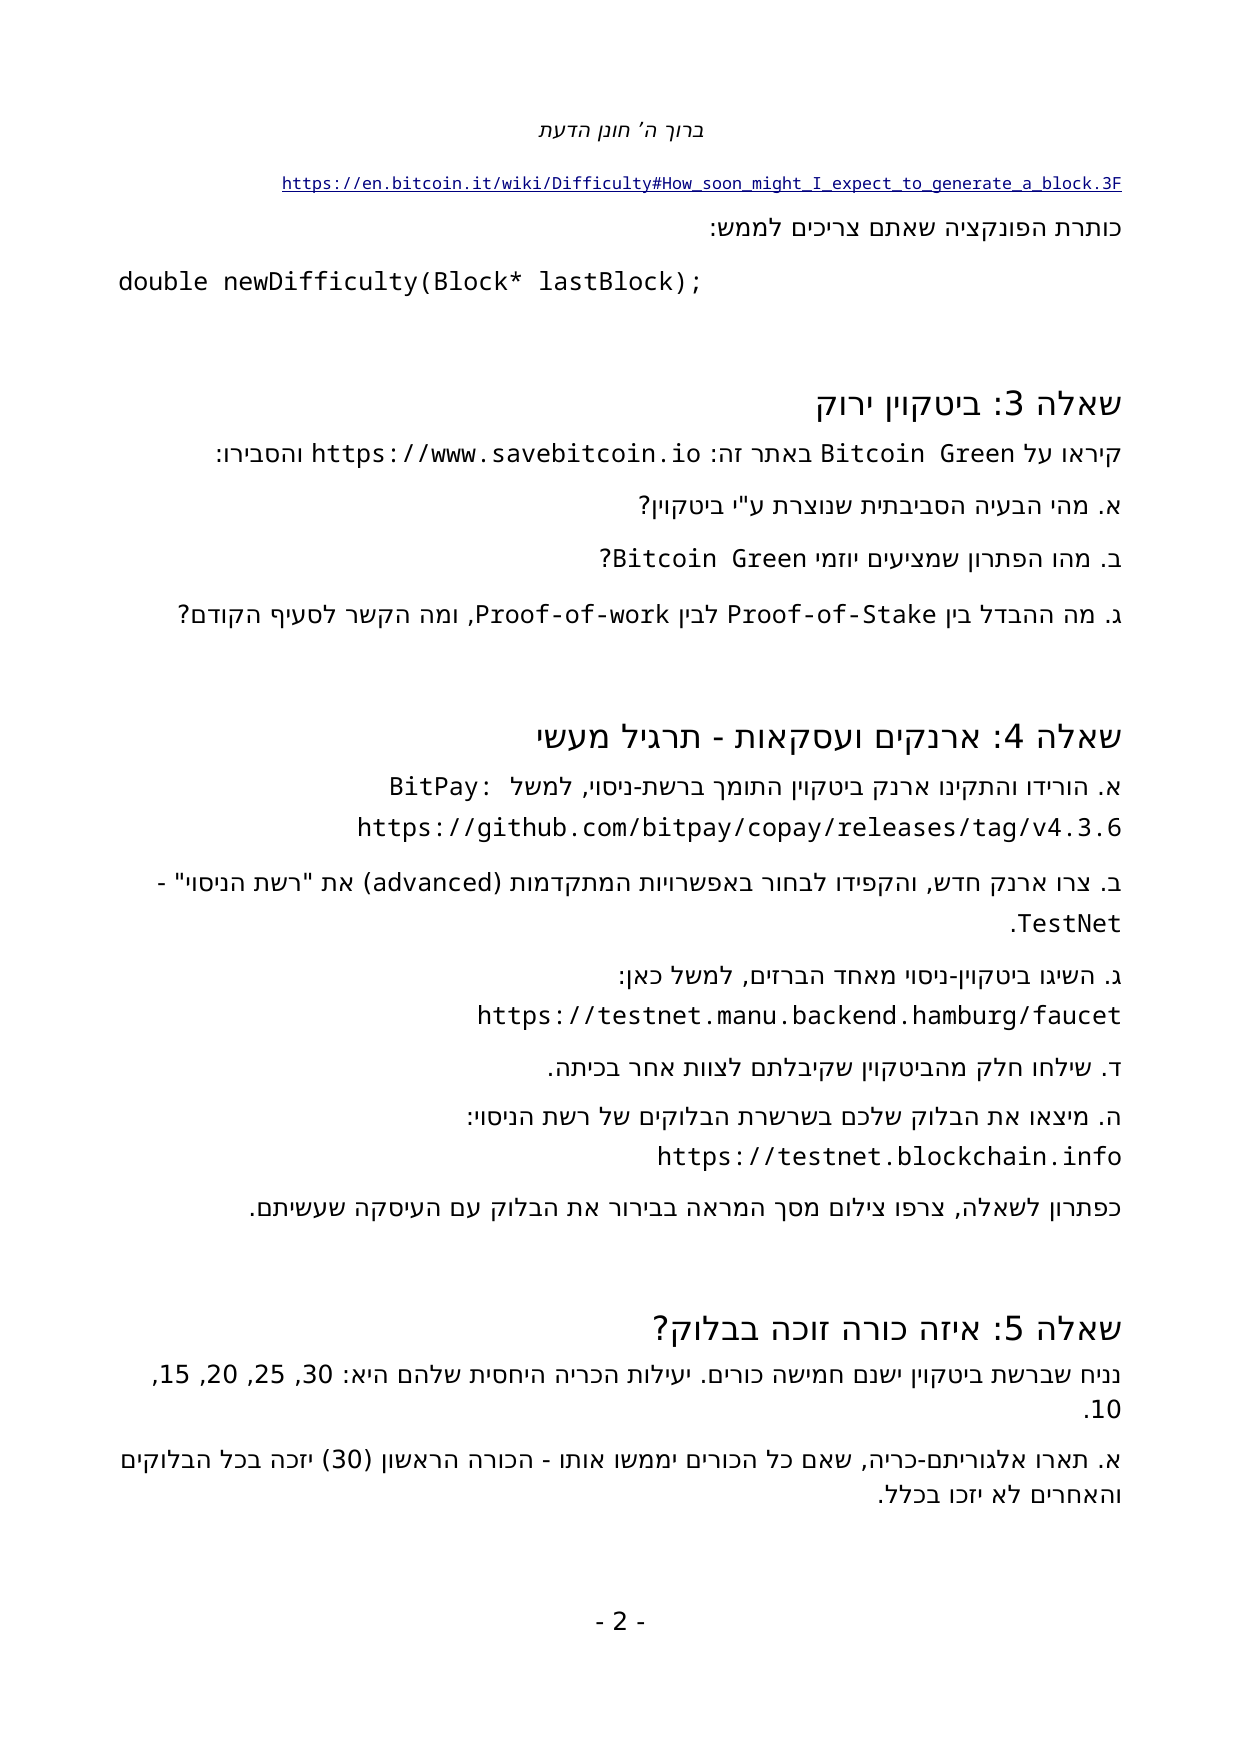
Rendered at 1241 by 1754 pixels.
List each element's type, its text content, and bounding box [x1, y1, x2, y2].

text א. הורידו והתקינו ארנק ביטקוין התומך ברשת-ניסוי, למשל BitPay: https://github.com/bitpay/copay/releases/tag/v4.3.6 [118, 769, 1122, 844]
text א. מהי הבעיה הסביבתית שנוצרת ע"י ביטקוין? [118, 491, 1122, 520]
text double newDifficulty(Block* lastBlock); [118, 263, 1122, 297]
text כותרת הפונקציה שאתם צריכים לממש: [118, 214, 1122, 243]
subtitle שאלה 3: ביטקוין ירוק [118, 384, 1122, 423]
text ג. מה ההבדל בין Proof-of-Stake לבין Proof-of-work, ומה הקשר לסעיף הקודם? [118, 596, 1122, 630]
text ה. מיצאו את הבלוק שלכם בשרשרת הבלוקים של רשת הניסוי: https://testnet.blockchain.info [118, 1102, 1122, 1172]
text א. תארו אלגוריתם-כריה, שאם כל הכורים יממשו אותו - הכורה הראשון (30) יזכה בכל הבלוקים והאחרים לא יזכו בכלל. [118, 1445, 1122, 1509]
text נניח שברשת ביטקוין ישנם חמישה כורים. יעילות הכריה היחסית שלהם היא: 30, 25, 20, 15, 10. [118, 1360, 1122, 1424]
text ב. צרו ארנק חדש, והקפידו לבחור באפשרויות המתקדמות (advanced) את "רשת הניסוי" - TestNet. [118, 865, 1122, 940]
text ב. מהו הפתרון שמציעים יוזמי Bitcoin Green? [118, 541, 1122, 575]
subtitle שאלה 4: ארנקים ועסקאות - תרגיל מעשי [118, 717, 1122, 756]
text ד. שילחו חלק מהביטקוין שקיבלתם לצוות אחר בכיתה. [118, 1053, 1122, 1082]
text https://en.bitcoin.it/wiki/Difficulty#How_soon_might_I_expect_to_generate_a_block.3F [118, 172, 1122, 194]
subtitle שאלה 5: איזה כורה זוכה בבלוק? [118, 1309, 1122, 1348]
text כפתרון לשאלה, צרפו צילום מסך המראה בבירור את הבלוק עם העיסקה שעשיתם. [118, 1194, 1122, 1223]
text ג. השיגו ביטקוין-ניסוי מאחד הברזים, למשל כאן: https://testnet.manu.backend.hamburg/faucet [118, 961, 1122, 1031]
text קיראו על Bitcoin Green באתר זה: https://www.savebitcoin.io והסבירו: [118, 436, 1122, 470]
